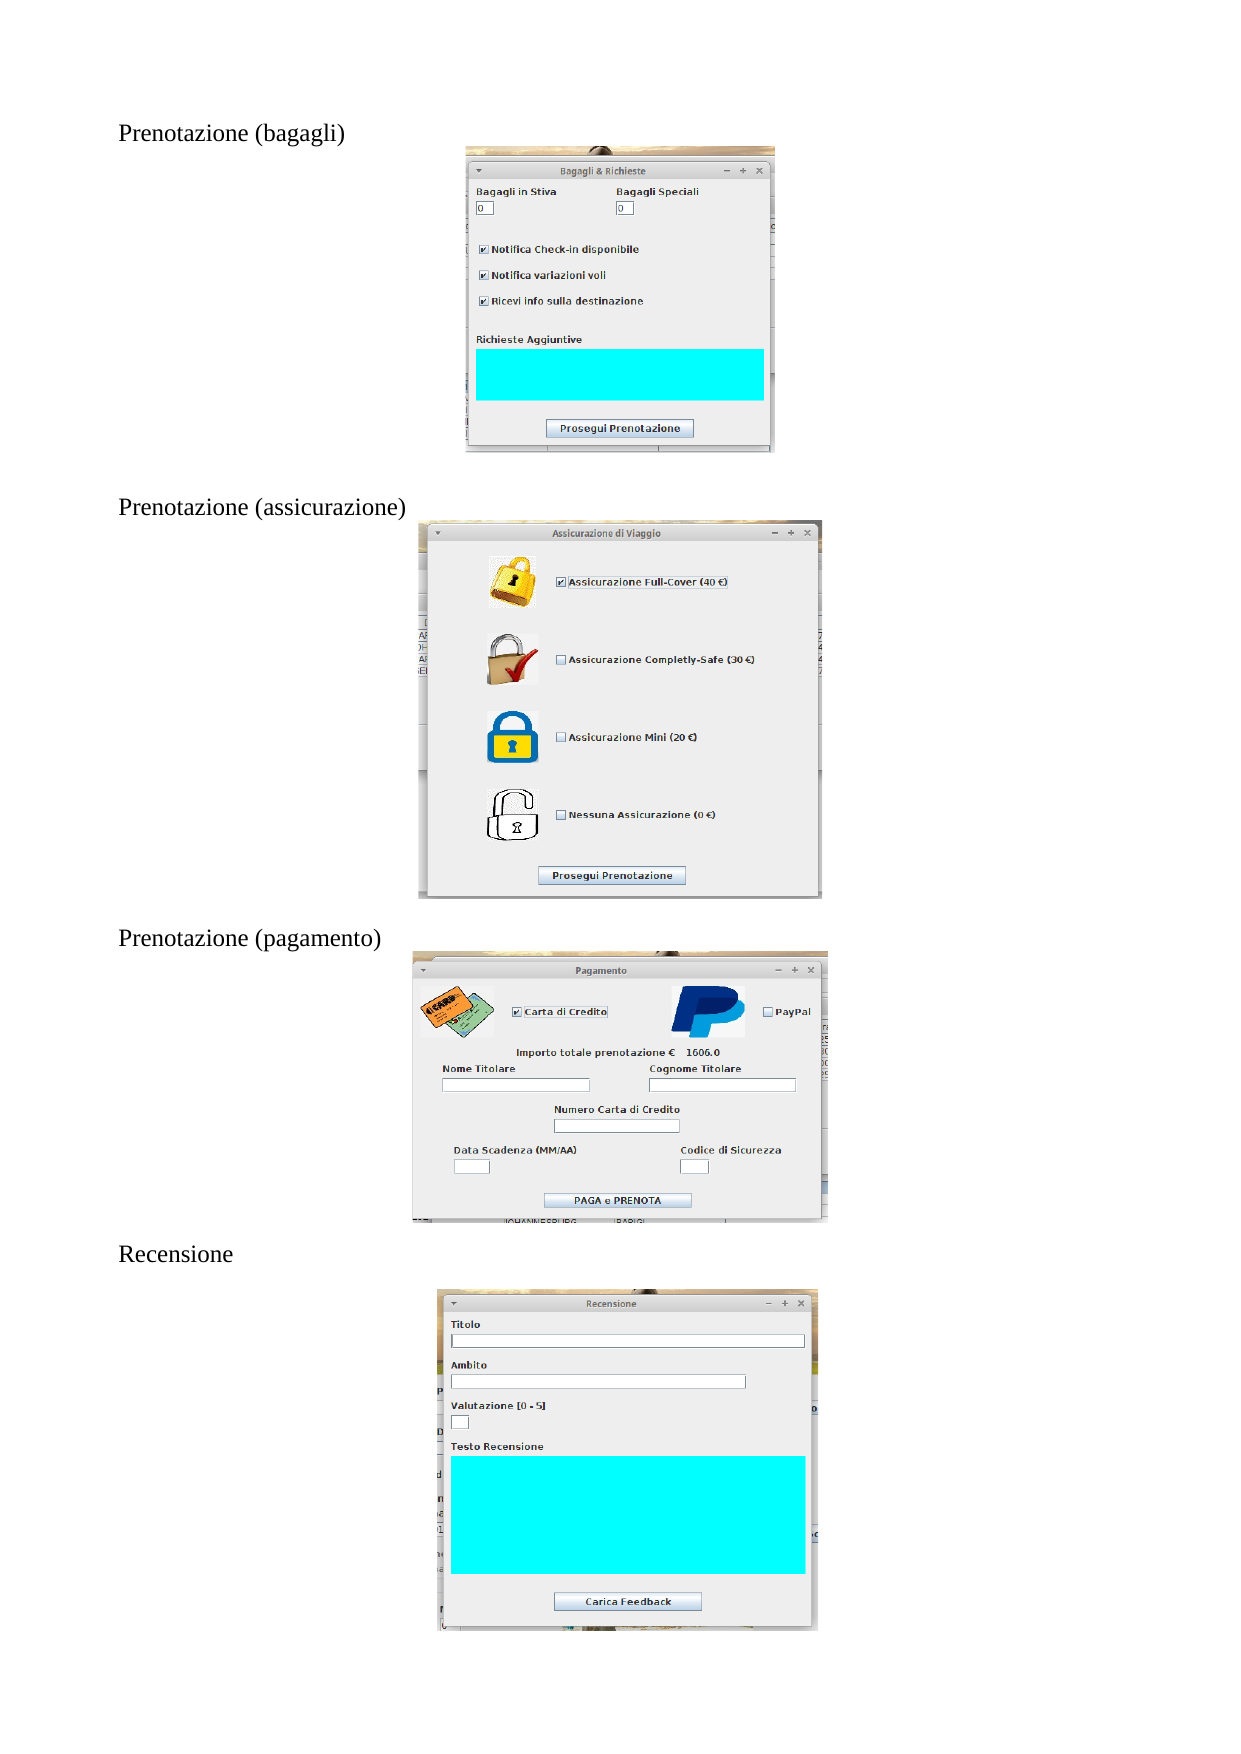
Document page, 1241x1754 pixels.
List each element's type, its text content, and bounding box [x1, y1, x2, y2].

picture [418, 520, 823, 899]
text Prenotazione (assicurazione) [118, 492, 1122, 521]
text Prenotazione (pagamento) [118, 923, 1122, 952]
picture [412, 951, 828, 1223]
text Recensione [118, 1239, 1122, 1268]
text Prenotazione (bagagli) [118, 118, 1122, 147]
picture [437, 1289, 819, 1631]
picture [465, 146, 775, 453]
